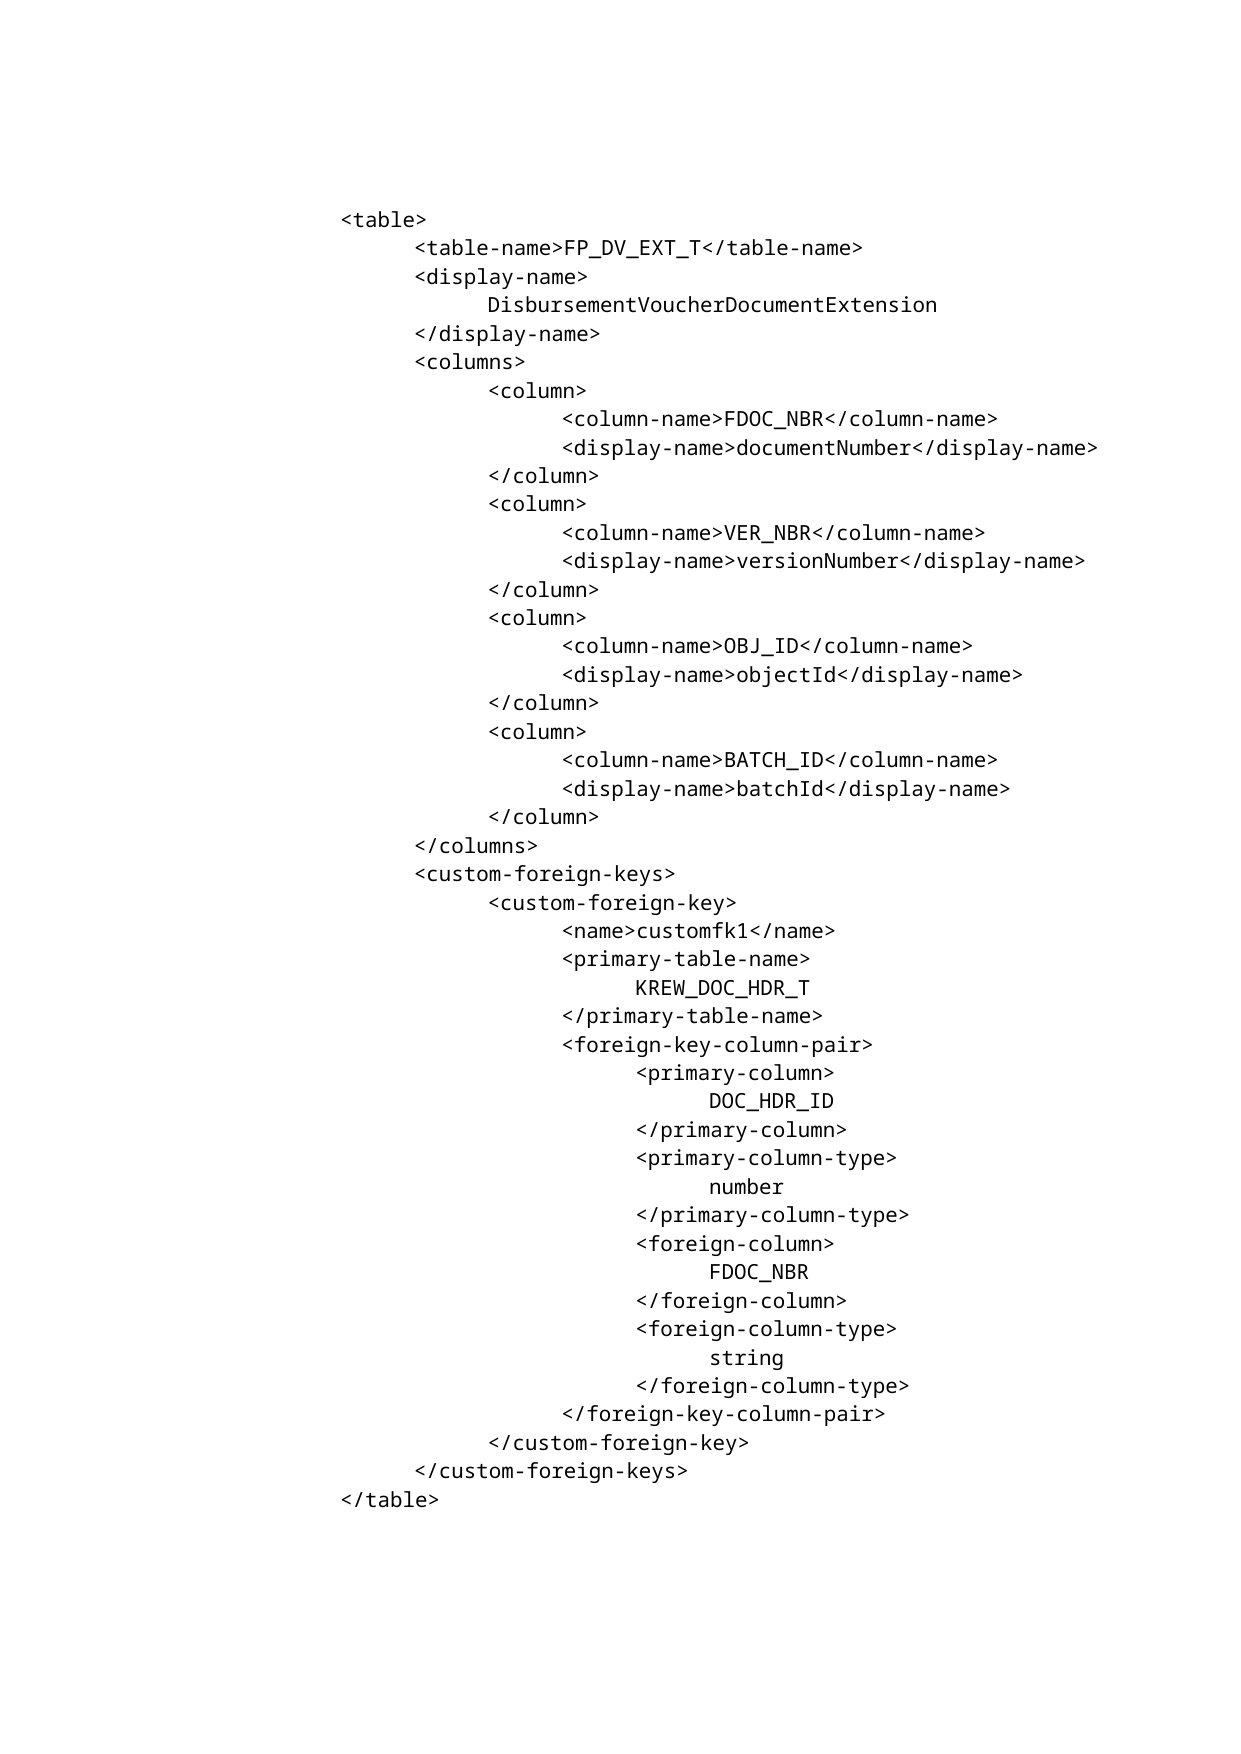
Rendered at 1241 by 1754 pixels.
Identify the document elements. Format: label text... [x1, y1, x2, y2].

text </column> [118, 575, 1122, 603]
text <foreign-column> [118, 1229, 1122, 1257]
text <display-name> [118, 262, 1122, 290]
text </columns> [118, 831, 1122, 859]
text <custom-foreign-key> [118, 888, 1122, 916]
text </foreign-key-column-pair> [118, 1399, 1122, 1428]
text </custom-foreign-keys> [118, 1456, 1122, 1485]
text </column> [118, 688, 1122, 717]
text </primary-table-name> [118, 1001, 1122, 1030]
text </custom-foreign-key> [118, 1428, 1122, 1456]
text </foreign-column> [118, 1286, 1122, 1314]
text <name>customfk1</name> [118, 916, 1122, 944]
text <foreign-column-type> [118, 1314, 1122, 1343]
text <table-name>FP_DV_EXT_T</table-name> [118, 233, 1122, 262]
text <column> [118, 603, 1122, 632]
text </column> [118, 461, 1122, 489]
text <column-name>FDOC_NBR</column-name> [118, 404, 1122, 433]
text <primary-column-type> [118, 1143, 1122, 1172]
text </column> [118, 802, 1122, 831]
text </table> [118, 1485, 1122, 1513]
text <column> [118, 376, 1122, 404]
text FDOC_NBR [118, 1257, 1122, 1286]
text KREW_DOC_HDR_T [118, 973, 1122, 1001]
text </display-name> [118, 319, 1122, 347]
text string [118, 1343, 1122, 1371]
text <column-name>BATCH_ID</column-name> [118, 745, 1122, 774]
text <column-name>VER_NBR</column-name> [118, 518, 1122, 546]
text <primary-table-name> [118, 944, 1122, 973]
text <foreign-key-column-pair> [118, 1030, 1122, 1058]
text <primary-column> [118, 1058, 1122, 1087]
text </foreign-column-type> [118, 1371, 1122, 1399]
text <column> [118, 717, 1122, 745]
text <table> [118, 205, 1122, 233]
text </primary-column-type> [118, 1200, 1122, 1229]
text DOC_HDR_ID [118, 1087, 1122, 1115]
text <column-name>OBJ_ID</column-name> [118, 632, 1122, 660]
text <custom-foreign-keys> [118, 859, 1122, 888]
text <display-name>batchId</display-name> [118, 774, 1122, 802]
text <columns> [118, 347, 1122, 376]
text number [118, 1172, 1122, 1200]
text <column> [118, 489, 1122, 518]
text DisbursementVoucherDocumentExtension [118, 290, 1122, 319]
text <display-name>versionNumber</display-name> [118, 546, 1122, 575]
text </primary-column> [118, 1115, 1122, 1143]
text <display-name>documentNumber</display-name> [118, 433, 1122, 461]
text <display-name>objectId</display-name> [118, 660, 1122, 688]
